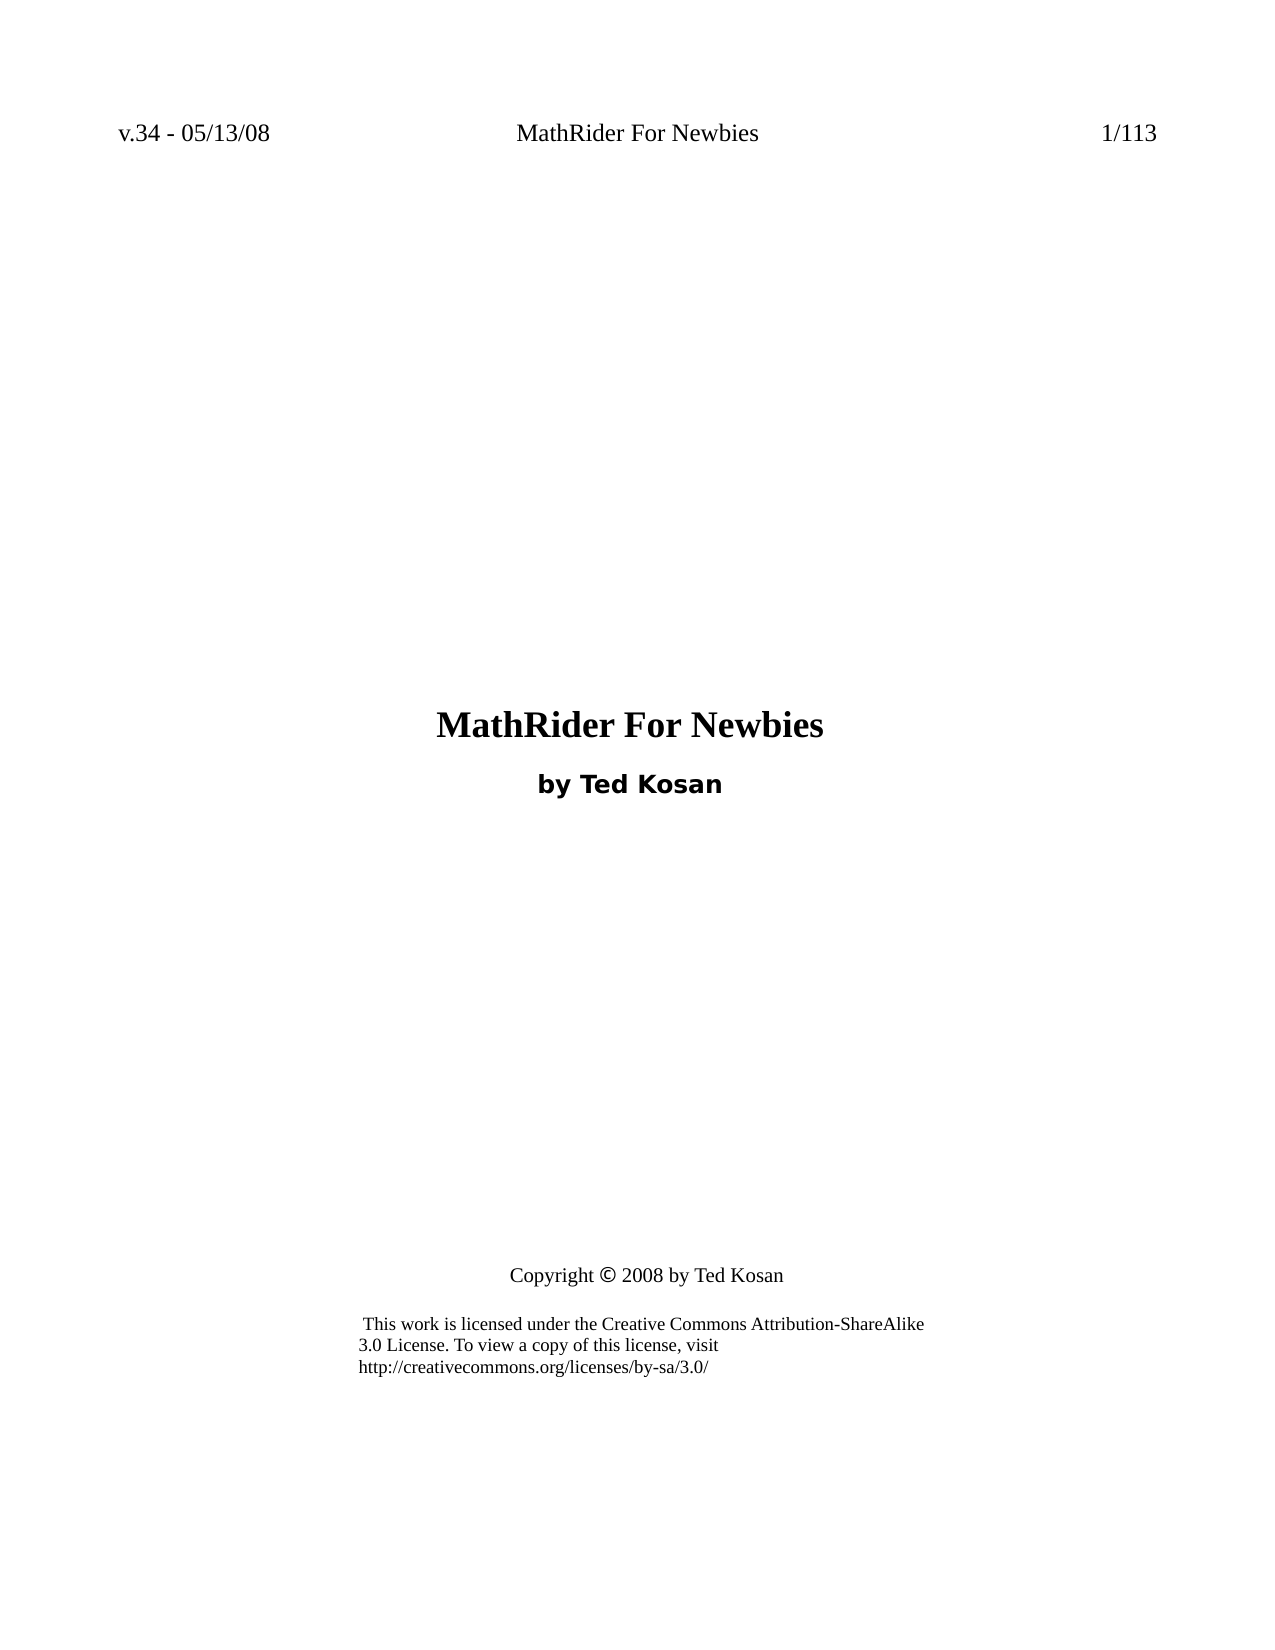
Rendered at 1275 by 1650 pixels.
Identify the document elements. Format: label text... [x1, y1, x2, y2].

text This work is licensed under the Creative Commons Attribution-ShareAlike 3.0 License. To view a copy of this license, visit http://creativecommons.org/licenses/by-sa/3.0/ [358, 1313, 935, 1377]
text MathRider For Newbies [427, 702, 832, 745]
text by Ted Kosan [427, 770, 832, 799]
text Copyright © 2008 by Ted Kosan [358, 1260, 935, 1288]
